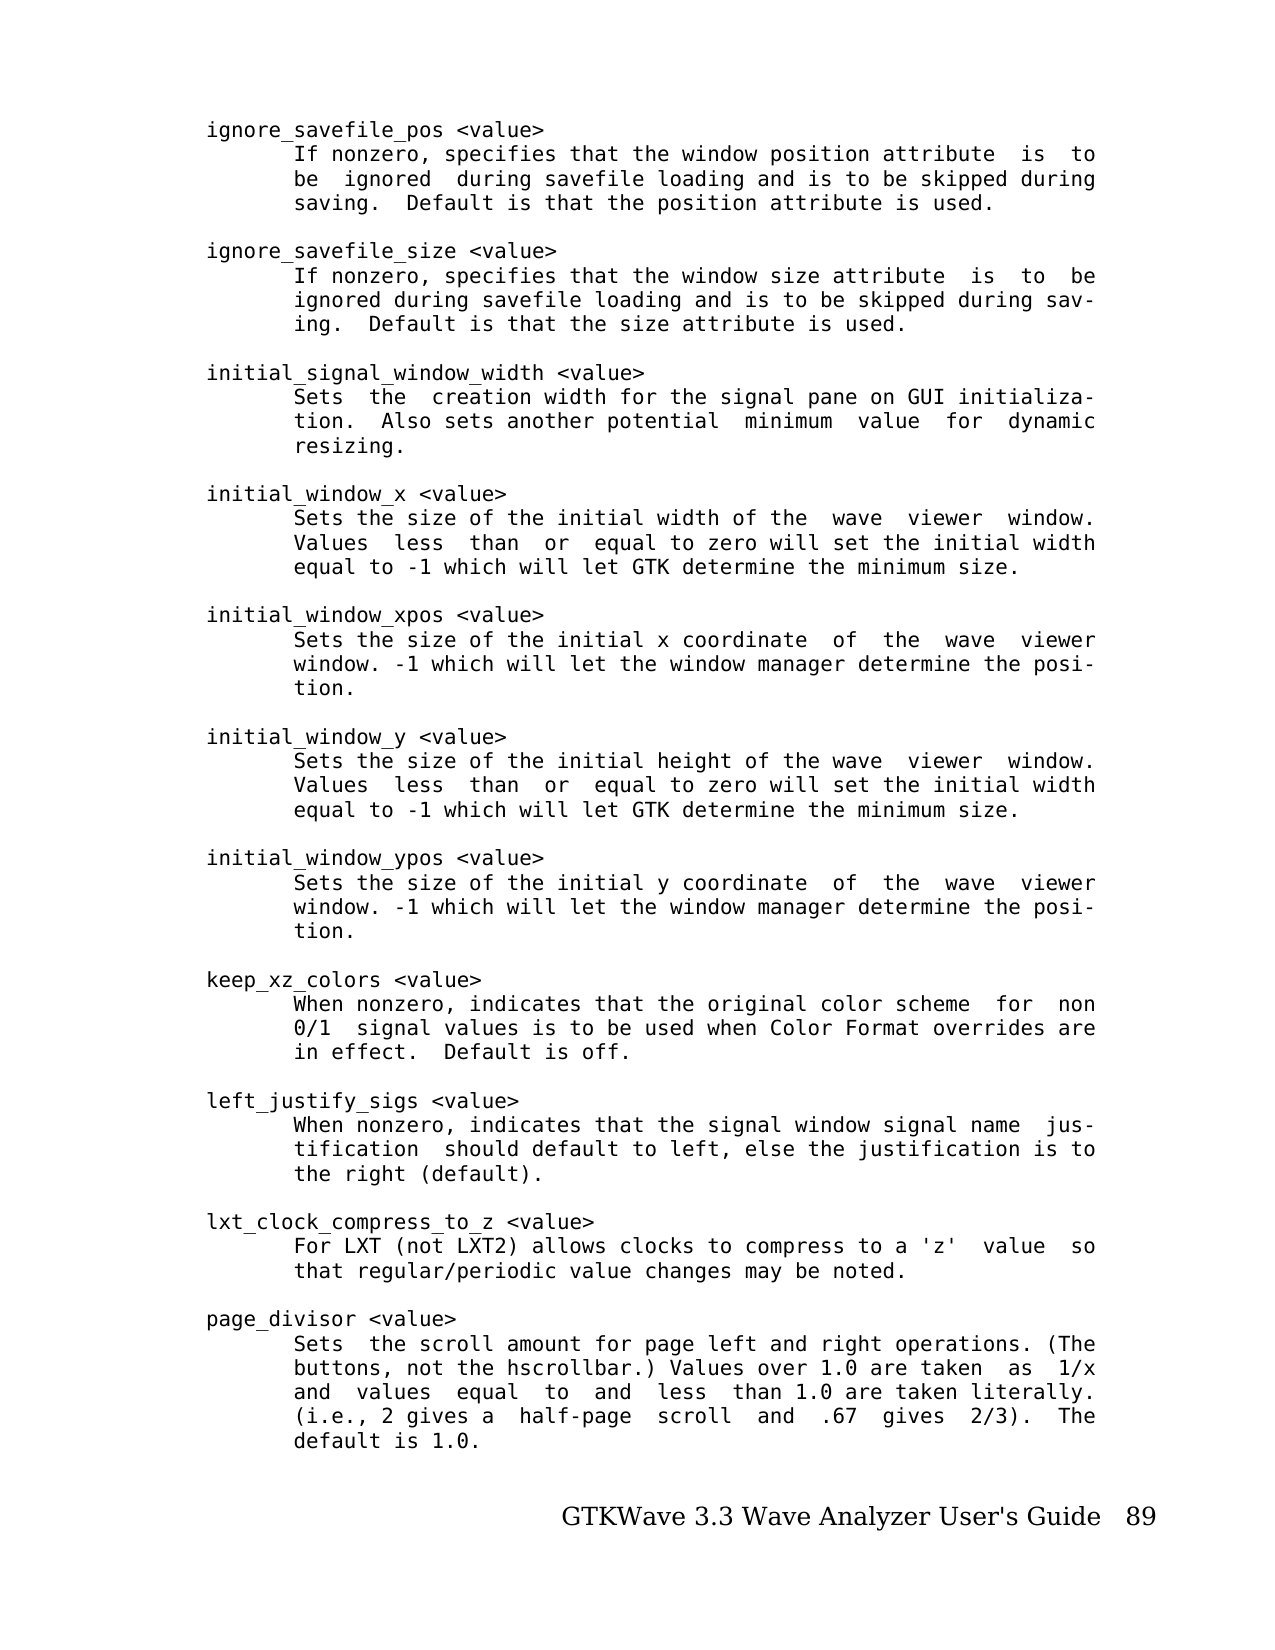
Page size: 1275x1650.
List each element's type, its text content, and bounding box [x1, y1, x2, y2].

text ignored during savefile loading and is to be skipped during sav- [118, 288, 1157, 312]
text ignore_savefile_pos <value> [118, 118, 1157, 142]
text ignore_savefile_size <value> [118, 239, 1157, 264]
text default is 1.0. [118, 1429, 1157, 1453]
text Values less than or equal to zero will set the initial width [118, 773, 1157, 798]
text When nonzero, indicates that the signal window signal name jus- [118, 1113, 1157, 1137]
text page_divisor <value> [118, 1307, 1157, 1332]
text tion. [118, 676, 1157, 701]
text Sets the creation width for the signal pane on GUI initializa‐ [118, 385, 1157, 409]
text tification should default to left, else the justification is to [118, 1137, 1157, 1162]
text window. -1 which will let the window manager determine the posi- [118, 652, 1157, 676]
text 0/1 signal values is to be used when Color Format overrides are [118, 1016, 1157, 1040]
text Sets the size of the initial y coordinate of the wave viewer [118, 871, 1157, 895]
text Sets the size of the initial width of the wave viewer window. [118, 506, 1157, 531]
text left_justify_sigs <value> [118, 1089, 1157, 1113]
text ing. Default is that the size attribute is used. [118, 312, 1157, 337]
text Sets the scroll amount for page left and right operations. (The [118, 1332, 1157, 1356]
text tion. [118, 919, 1157, 943]
text lxt_clock_compress_to_z <value> [118, 1210, 1157, 1234]
text For LXT (not LXT2) allows clocks to compress to a 'z' value so [118, 1234, 1157, 1259]
text in effect. Default is off. [118, 1040, 1157, 1065]
text window. -1 which will let the window manager determine the posi- [118, 895, 1157, 919]
text keep_xz_colors <value> [118, 968, 1157, 992]
text tion. Also sets another potential minimum value for dynamic [118, 409, 1157, 434]
text Sets the size of the initial height of the wave viewer window. [118, 749, 1157, 773]
text When nonzero, indicates that the original color scheme for non [118, 992, 1157, 1016]
text Sets the size of the initial x coordinate of the wave viewer [118, 628, 1157, 652]
text initial_window_y <value> [118, 725, 1157, 749]
text (i.e., 2 gives a half-page scroll and .67 gives 2/3). The [118, 1404, 1157, 1429]
text initial_window_x <value> [118, 482, 1157, 506]
text initial_window_ypos <value> [118, 846, 1157, 871]
text Values less than or equal to zero will set the initial width [118, 531, 1157, 555]
text the right (default). [118, 1162, 1157, 1186]
text If nonzero, specifies that the window size attribute is to be [118, 264, 1157, 288]
text If nonzero, specifies that the window position attribute is to [118, 142, 1157, 167]
text buttons, not the hscrollbar.) Values over 1.0 are taken as 1/x [118, 1356, 1157, 1380]
text equal to -1 which will let GTK determine the minimum size. [118, 555, 1157, 579]
text be ignored during savefile loading and is to be skipped during [118, 167, 1157, 191]
text and values equal to and less than 1.0 are taken literally. [118, 1380, 1157, 1404]
text initial_signal_window_width <value> [118, 361, 1157, 385]
text resizing. [118, 434, 1157, 458]
text that regular/periodic value changes may be noted. [118, 1259, 1157, 1283]
text equal to -1 which will let GTK determine the minimum size. [118, 798, 1157, 822]
text saving. Default is that the position attribute is used. [118, 191, 1157, 215]
text initial_window_xpos <value> [118, 603, 1157, 628]
